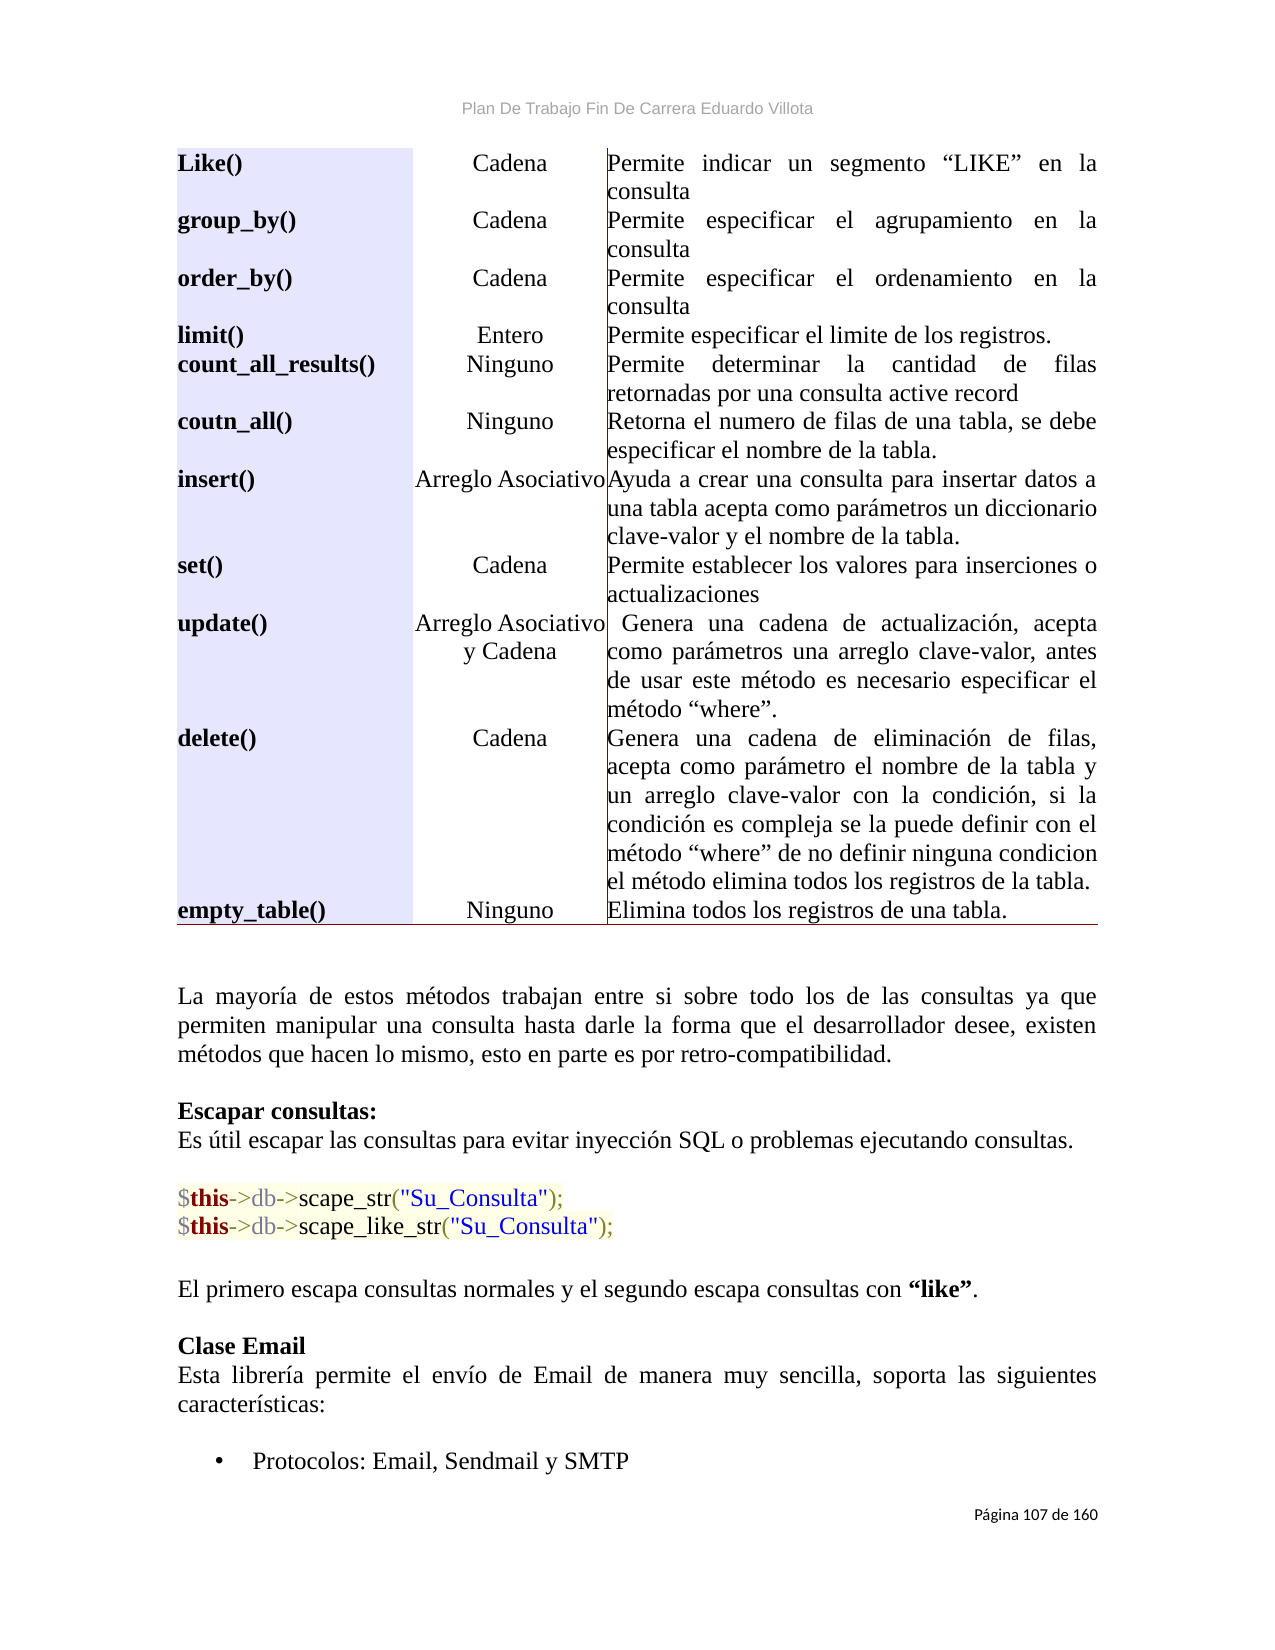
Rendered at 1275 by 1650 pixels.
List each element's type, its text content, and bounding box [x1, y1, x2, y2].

table_cell update() [177, 608, 413, 723]
table_cell empty_table() [177, 895, 413, 924]
table_cell Cadena [413, 550, 607, 608]
table_cell set() [177, 550, 413, 608]
table_cell Arreglo Asociativo y Cadena [413, 608, 607, 723]
table_cell coutn_all() [177, 406, 413, 464]
table_cell Genera una cadena de eliminación de filas, acepta como parámetro el nombre de la tabla y un arreglo clave-valor con la condición, si la condición es compleja se la puede definir con el método “where” de no definir ninguna condicion el método elimina todos los registros de la tabla. [608, 723, 1097, 895]
table_cell Permite determinar la cantidad de filas retornadas por una consulta active record [608, 349, 1097, 406]
text Es útil escapar las consultas para evitar inyección SQL o problemas ejecutando consultas. [177, 1125, 1098, 1154]
table_cell Elimina todos los registros de una tabla. [608, 895, 1097, 924]
text Clase Email [177, 1331, 1098, 1360]
table_cell Ninguno [413, 895, 607, 924]
table_cell Permite establecer los valores para inserciones o actualizaciones [608, 550, 1097, 608]
table_cell Ayuda a crear una consulta para insertar datos a una tabla acepta como parámetros un diccionario clave-valor y el nombre de la tabla. [608, 464, 1097, 550]
table_cell Permite especificar el ordenamiento en la consulta [608, 263, 1097, 320]
table_cell insert() [177, 464, 413, 550]
text Esta librería permite el envío de Email de manera muy sencilla, soporta las siguientes características: [177, 1360, 1098, 1418]
table_cell Cadena [413, 723, 607, 895]
table_cell order_by() [177, 263, 413, 320]
table_cell Permite especificar el limite de los registros. [608, 320, 1097, 349]
table_cell Cadena [413, 148, 607, 205]
table_cell Permite especificar el agrupamiento en la consulta [608, 205, 1097, 263]
list Protocolos: Email, Sendmail y SMTP [215, 1446, 1098, 1475]
table_cell group_by() [177, 205, 413, 263]
table_cell Genera una cadena de actualización, acepta como parámetros una arreglo clave-valor, antes de usar este método es necesario especificar el método “where”. [608, 608, 1097, 723]
table_cell Ninguno [413, 349, 607, 406]
table_cell count_all_results() [177, 349, 413, 406]
table_cell Permite indicar un segmento “LIKE” en la consulta [608, 148, 1097, 205]
text El primero escapa consultas normales y el segundo escapa consultas con “like”. [177, 1274, 1098, 1303]
table_cell Entero [413, 320, 607, 349]
table_cell Arreglo Asociativo [413, 464, 607, 550]
table_cell limit() [177, 320, 413, 349]
table_cell Ninguno [413, 406, 607, 464]
text $this->db->scape_str("Su_Consulta"); [177, 1183, 1098, 1211]
text $this->db->scape_like_str("Su_Consulta"); [177, 1211, 1098, 1240]
text La mayoría de estos métodos trabajan entre si sobre todo los de las consultas ya que permiten manipular una consulta hasta darle la forma que el desarrollador desee, existen métodos que hacen lo mismo, esto en parte es por retro-compatibilidad. [177, 981, 1098, 1068]
table_cell Retorna el numero de filas de una tabla, se debe especificar el nombre de la tabla. [608, 406, 1097, 464]
table_cell Like() [177, 148, 413, 205]
text Escapar consultas: [177, 1096, 1098, 1125]
table_cell Cadena [413, 263, 607, 320]
table_cell Cadena [413, 205, 607, 263]
table_cell delete() [177, 723, 413, 895]
